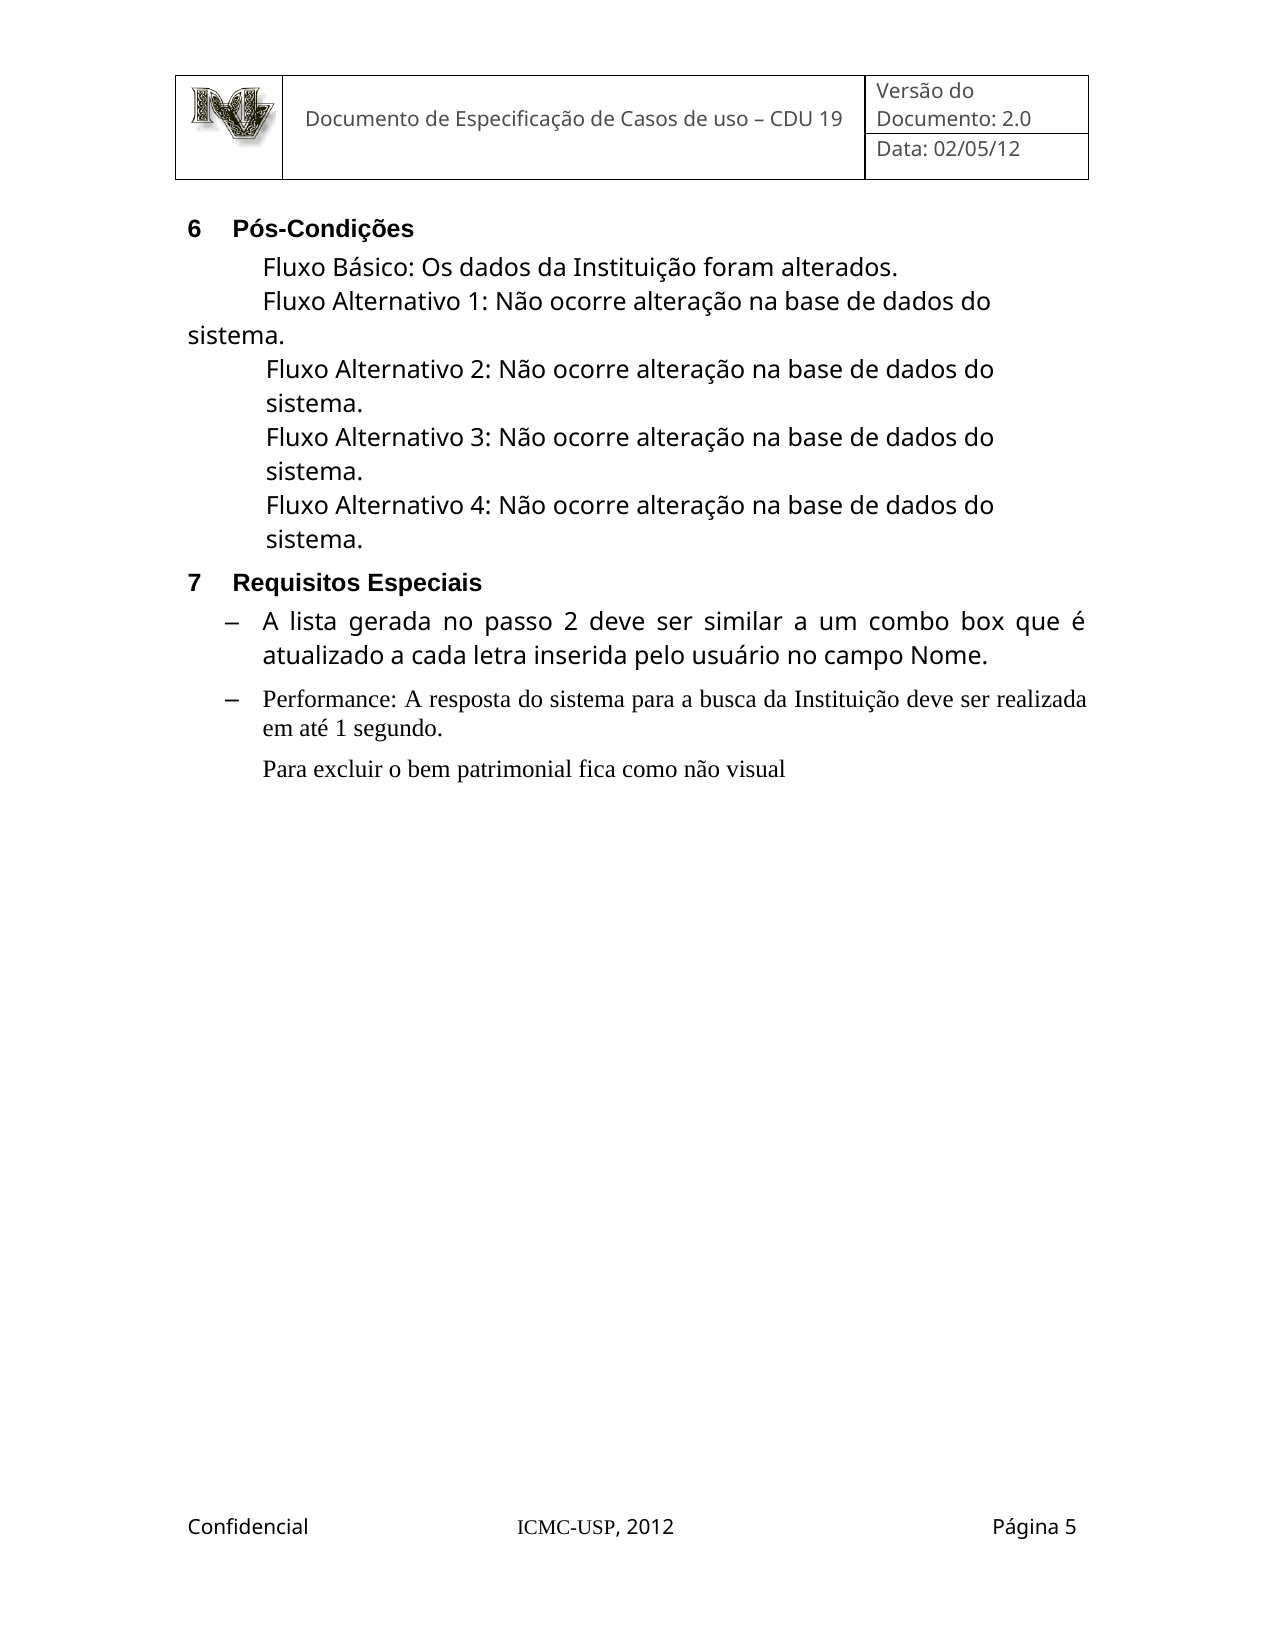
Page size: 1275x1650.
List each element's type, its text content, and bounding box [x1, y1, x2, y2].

subtitle Pós-Condições [187, 214, 1087, 243]
list Performance: A resposta do sistema para a busca da Instituição deve ser realizada em até 1 segundo. [225, 684, 1087, 742]
text Fluxo Alternativo 1: Não ocorre alteração na base de dados do sistema. [187, 283, 1087, 352]
text Fluxo Básico: Os dados da Instituição foram alterados. [187, 249, 1087, 283]
text Fluxo Alternativo 4: Não ocorre alteração na base de dados do sistema. [266, 488, 1087, 556]
subtitle Requisitos Especiais [187, 568, 1087, 597]
text Fluxo Alternativo 2: Não ocorre alteração na base de dados do sistema. [266, 352, 1087, 420]
text Fluxo Alternativo 3: Não ocorre alteração na base de dados do sistema. [266, 420, 1087, 488]
picture [186, 76, 277, 151]
text Para excluir o bem patrimonial fica como não visual [262, 754, 1087, 783]
list A lista gerada no passo 2 deve ser similar a um combo box que é atualizado a cada letra inserida pelo usuário no campo Nome. [225, 603, 1087, 672]
